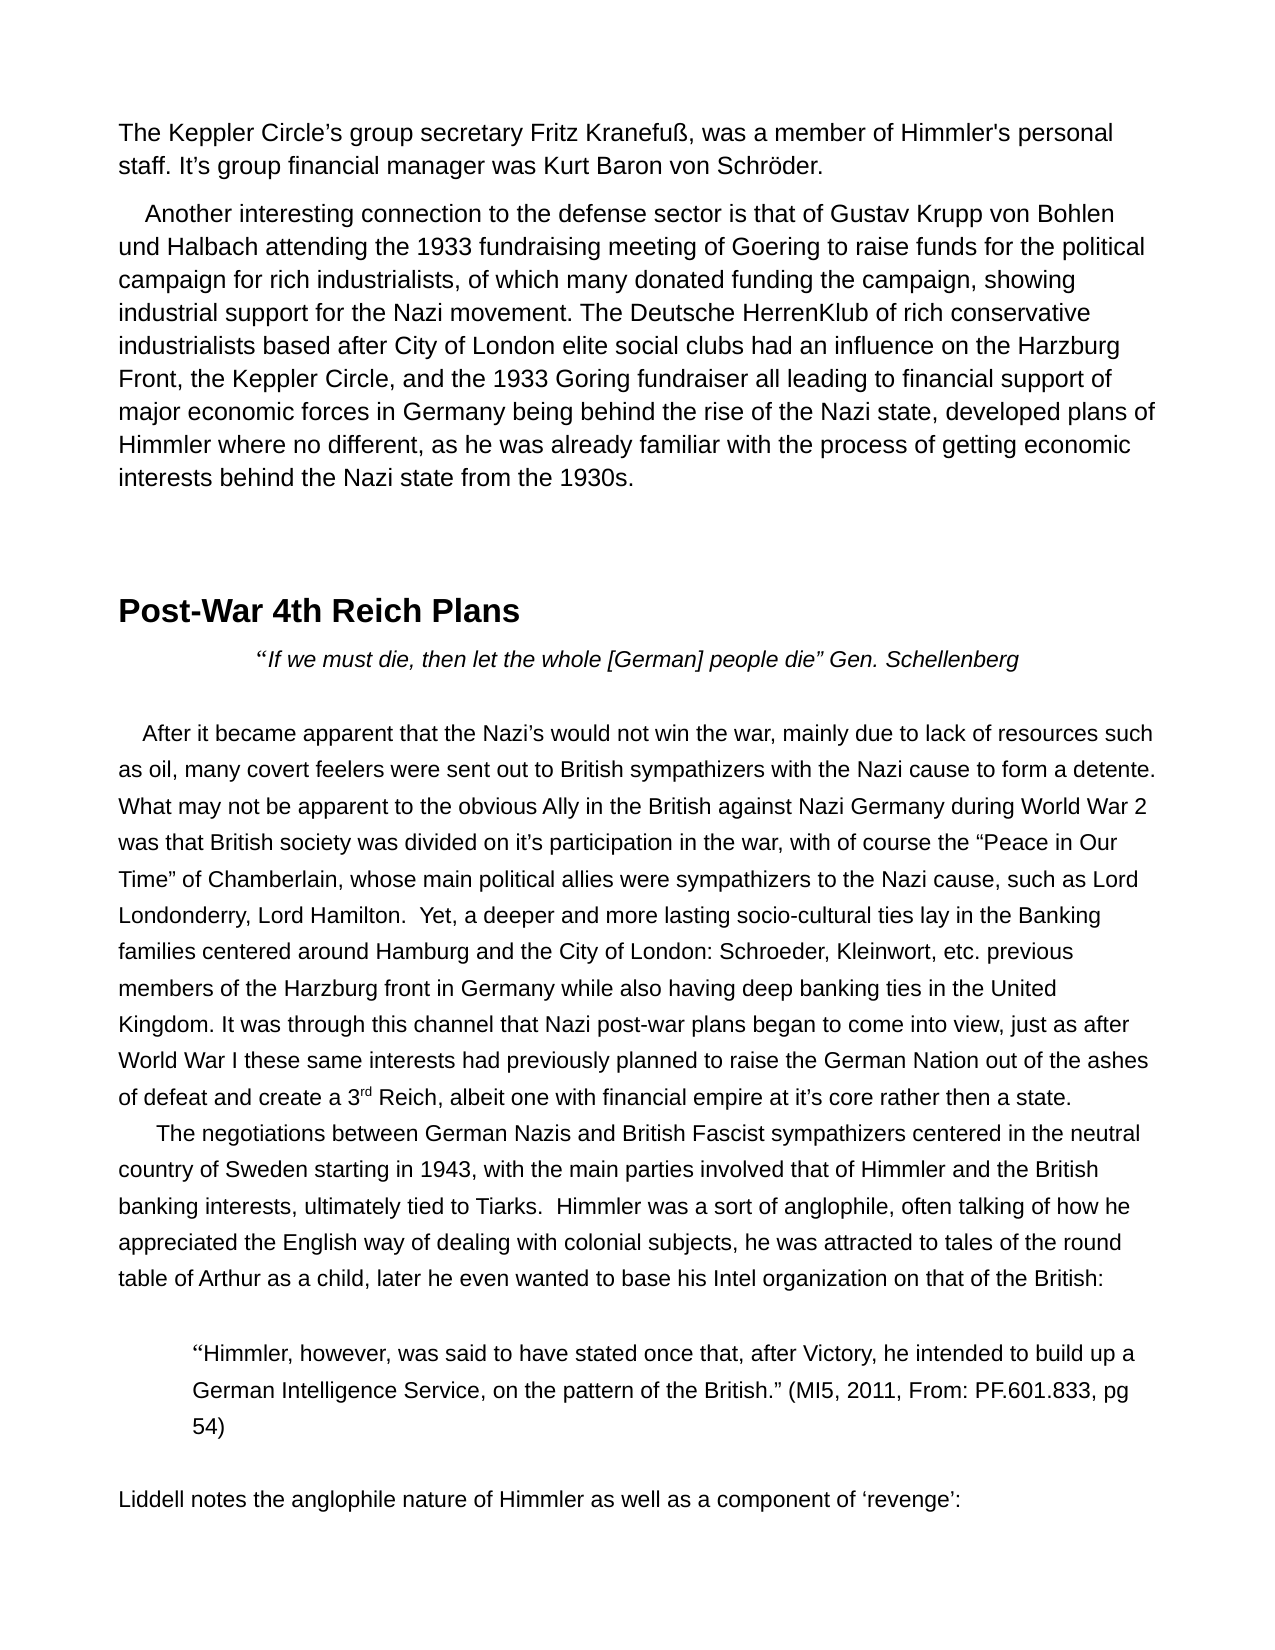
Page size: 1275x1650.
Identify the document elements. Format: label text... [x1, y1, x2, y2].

text Another interesting connection to the defense sector is that of Gustav Krupp von Bohlen und Halbach attending the 1933 fundraising meeting of Goering to raise funds for the political campaign for rich industrialists, of which many donated funding the campaign, showing industrial support for the Nazi movement. The Deutsche HerrenKlub of rich conservative industrialists based after City of London elite social clubs had an influence on the Harzburg Front, the Keppler Circle, and the 1933 Goring fundraiser all leading to financial support of major economic forces in Germany being behind the rise of the Nazi state, developed plans of Himmler where no different, as he was already familiar with the process of getting economic interests behind the Nazi state from the 1930s. [118, 199, 1157, 492]
text “Himmler, however, was said to have stated once that, after Victory, he intended to build up a German Intelligence Service, on the pattern of the British.” (MI5, 2011, From: PF.601.833, pg 54) [192, 1338, 1157, 1439]
text The Keppler Circle’s group secretary Fritz Kranefuß, was a member of Himmler's personal staff. It’s group financial manager was Kurt Baron von Schröder. [118, 118, 1157, 180]
text After it became apparent that the Nazi’s would not win the war, mainly due to lack of resources such as oil, many covert feelers were sent out to British sympathizers with the Nazi cause to form a detente. What may not be apparent to the obvious Ally in the British against Nazi Germany during World War 2 was that British society was divided on it’s participation in the war, with of course the “Peace in Our Time” of Chamberlain, whose main political allies were sympathizers to the Nazi cause, such as Lord Londonderry, Lord Hamilton. Yet, a deeper and more lasting socio-cultural ties lay in the Banking families centered around Hamburg and the City of London: Schroeder, Kleinwort, etc. previous members of the Harzburg front in Germany while also having deep banking ties in the United Kingdom. It was through this channel that Nazi post-war plans began to come into view, just as after World War I these same interests had previously planned to raise the German Nation out of the ashes of defeat and create a 3rd Reich, albeit one with financial empire at it’s core rather then a state. [118, 720, 1157, 1110]
text The negotiations between German Nazis and British Fascist sympathizers centered in the neutral country of Sweden starting in 1943, with the main parties involved that of Himmler and the British banking interests, ultimately tied to Tiarks. Himmler was a sort of anglophile, often talking of how he appreciated the English way of dealing with colonial subjects, he was attracted to tales of the round table of Arthur as a child, later he even wanted to base his Intel organization on that of the British: [118, 1120, 1157, 1292]
text “If we must die, then let the whole [German] people die” Gen. Schellenberg [118, 644, 1157, 673]
text Liddell notes the anglophile nature of Himmler as well as a component of ‘revenge’: [118, 1486, 1157, 1512]
text Post-War 4th Reich Plans [118, 591, 1157, 629]
